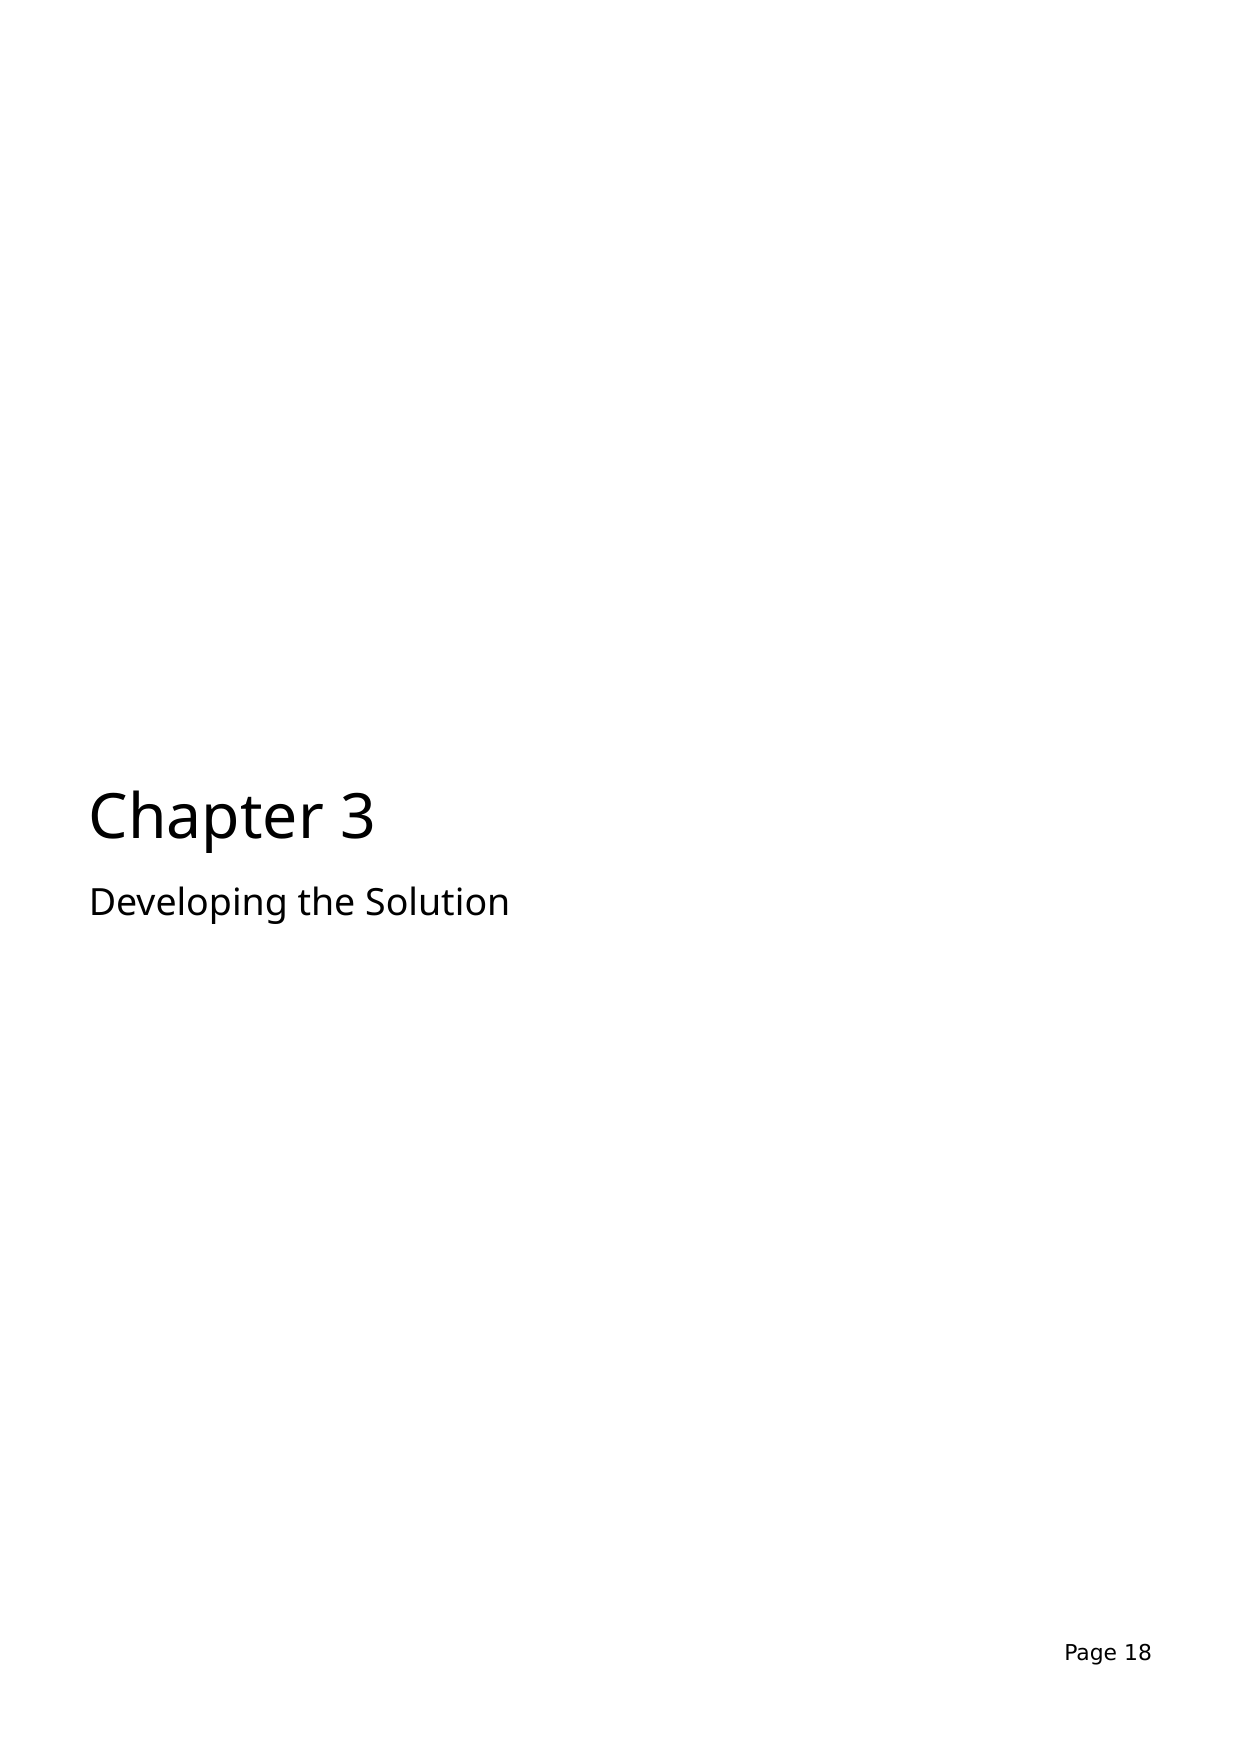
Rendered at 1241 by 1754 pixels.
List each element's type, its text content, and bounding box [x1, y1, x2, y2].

subtitle Developing the Solution [88, 875, 1152, 926]
title Chapter 3 [88, 771, 1152, 856]
